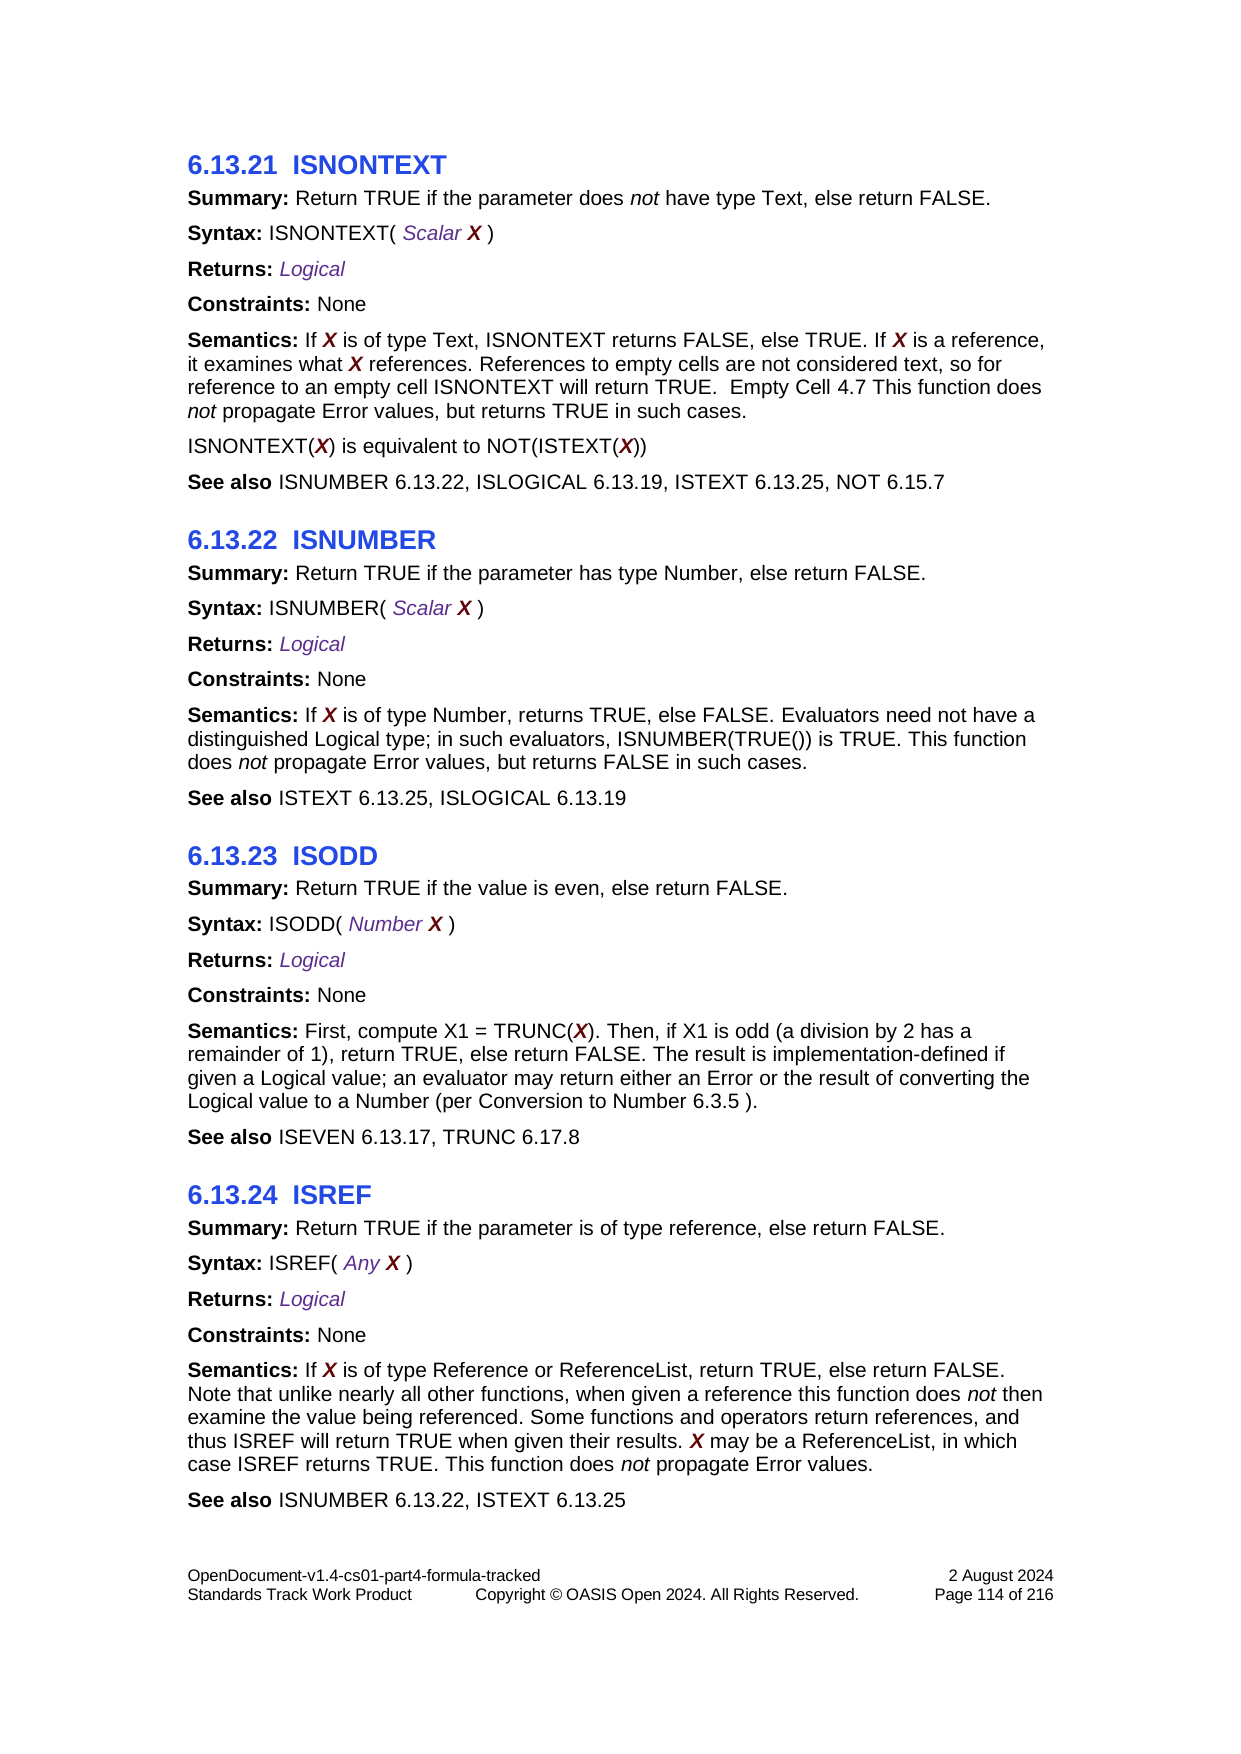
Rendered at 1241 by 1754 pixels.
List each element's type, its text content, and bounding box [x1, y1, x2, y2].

text See also ISTEXT 6.13.25, ISLOGICAL 6.13.19 [187, 786, 1053, 810]
text Summary: Return TRUE if the parameter is of type reference, else return FALSE. [187, 1216, 1053, 1240]
text Constraints: None [187, 1323, 1053, 1347]
subtitle ISNONTEXT [187, 150, 1053, 180]
text Syntax: ISREF( Any X ) [187, 1252, 1053, 1275]
text Summary: Return TRUE if the parameter does not have type Text, else return FALSE. [187, 186, 1053, 209]
text Syntax: ISODD( Number X ) [187, 912, 1053, 936]
text Semantics: If X is of type Text, ISNONTEXT returns FALSE, else TRUE. If X is a reference, it examines what X references. References to empty cells are not considered text, so for reference to an empty cell ISNONTEXT will return TRUE. Empty Cell 4.7 This function does not propagate Error values, but returns TRUE in such cases. [187, 328, 1053, 423]
text Syntax: ISNONTEXT( Scalar X ) [187, 222, 1053, 245]
text See also ISNUMBER 6.13.22, ISLOGICAL 6.13.19, ISTEXT 6.13.25, NOT 6.15.7 [187, 470, 1053, 494]
text See also ISEVEN 6.13.17, TRUNC 6.17.8 [187, 1126, 1053, 1149]
text Returns: Logical [187, 1287, 1053, 1311]
text Semantics: First, compute X1 = TRUNC(X). Then, if X1 is odd (a division by 2 has a remainder of 1), return TRUE, else return FALSE. The result is implementation-defined if given a Logical value; an evaluator may return either an Error or the result of converting the Logical value to a Number (per Conversion to Number 6.3.5 ). [187, 1019, 1053, 1113]
text Returns: Logical [187, 257, 1053, 281]
text Summary: Return TRUE if the value is even, else return FALSE. [187, 877, 1053, 900]
subtitle ISODD [187, 841, 1053, 871]
text ISNONTEXT(X) is equivalent to NOT(ISTEXT(X)) [187, 435, 1053, 458]
text Semantics: If X is of type Reference or ReferenceList, return TRUE, else return FALSE. Note that unlike nearly all other functions, when given a reference this function does not then examine the value being referenced. Some functions and operators return references, and thus ISREF will return TRUE when given their results. X may be a ReferenceList, in which case ISREF returns TRUE. This function does not propagate Error values. [187, 1359, 1053, 1476]
text Returns: Logical [187, 632, 1053, 656]
text Semantics: If X is of type Number, returns TRUE, else FALSE. Evaluators need not have a distinguished Logical type; in such evaluators, ISNUMBER(TRUE()) is TRUE. This function does not propagate Error values, but returns FALSE in such cases. [187, 703, 1053, 774]
text Constraints: None [187, 984, 1053, 1007]
text Syntax: ISNUMBER( Scalar X ) [187, 597, 1053, 620]
text See also ISNUMBER 6.13.22, ISTEXT 6.13.25 [187, 1488, 1053, 1512]
text Summary: Return TRUE if the parameter has type Number, else return FALSE. [187, 561, 1053, 584]
text Returns: Logical [187, 948, 1053, 972]
text Constraints: None [187, 293, 1053, 316]
subtitle ISNUMBER [187, 525, 1053, 555]
text Constraints: None [187, 668, 1053, 691]
subtitle ISREF [187, 1180, 1053, 1210]
